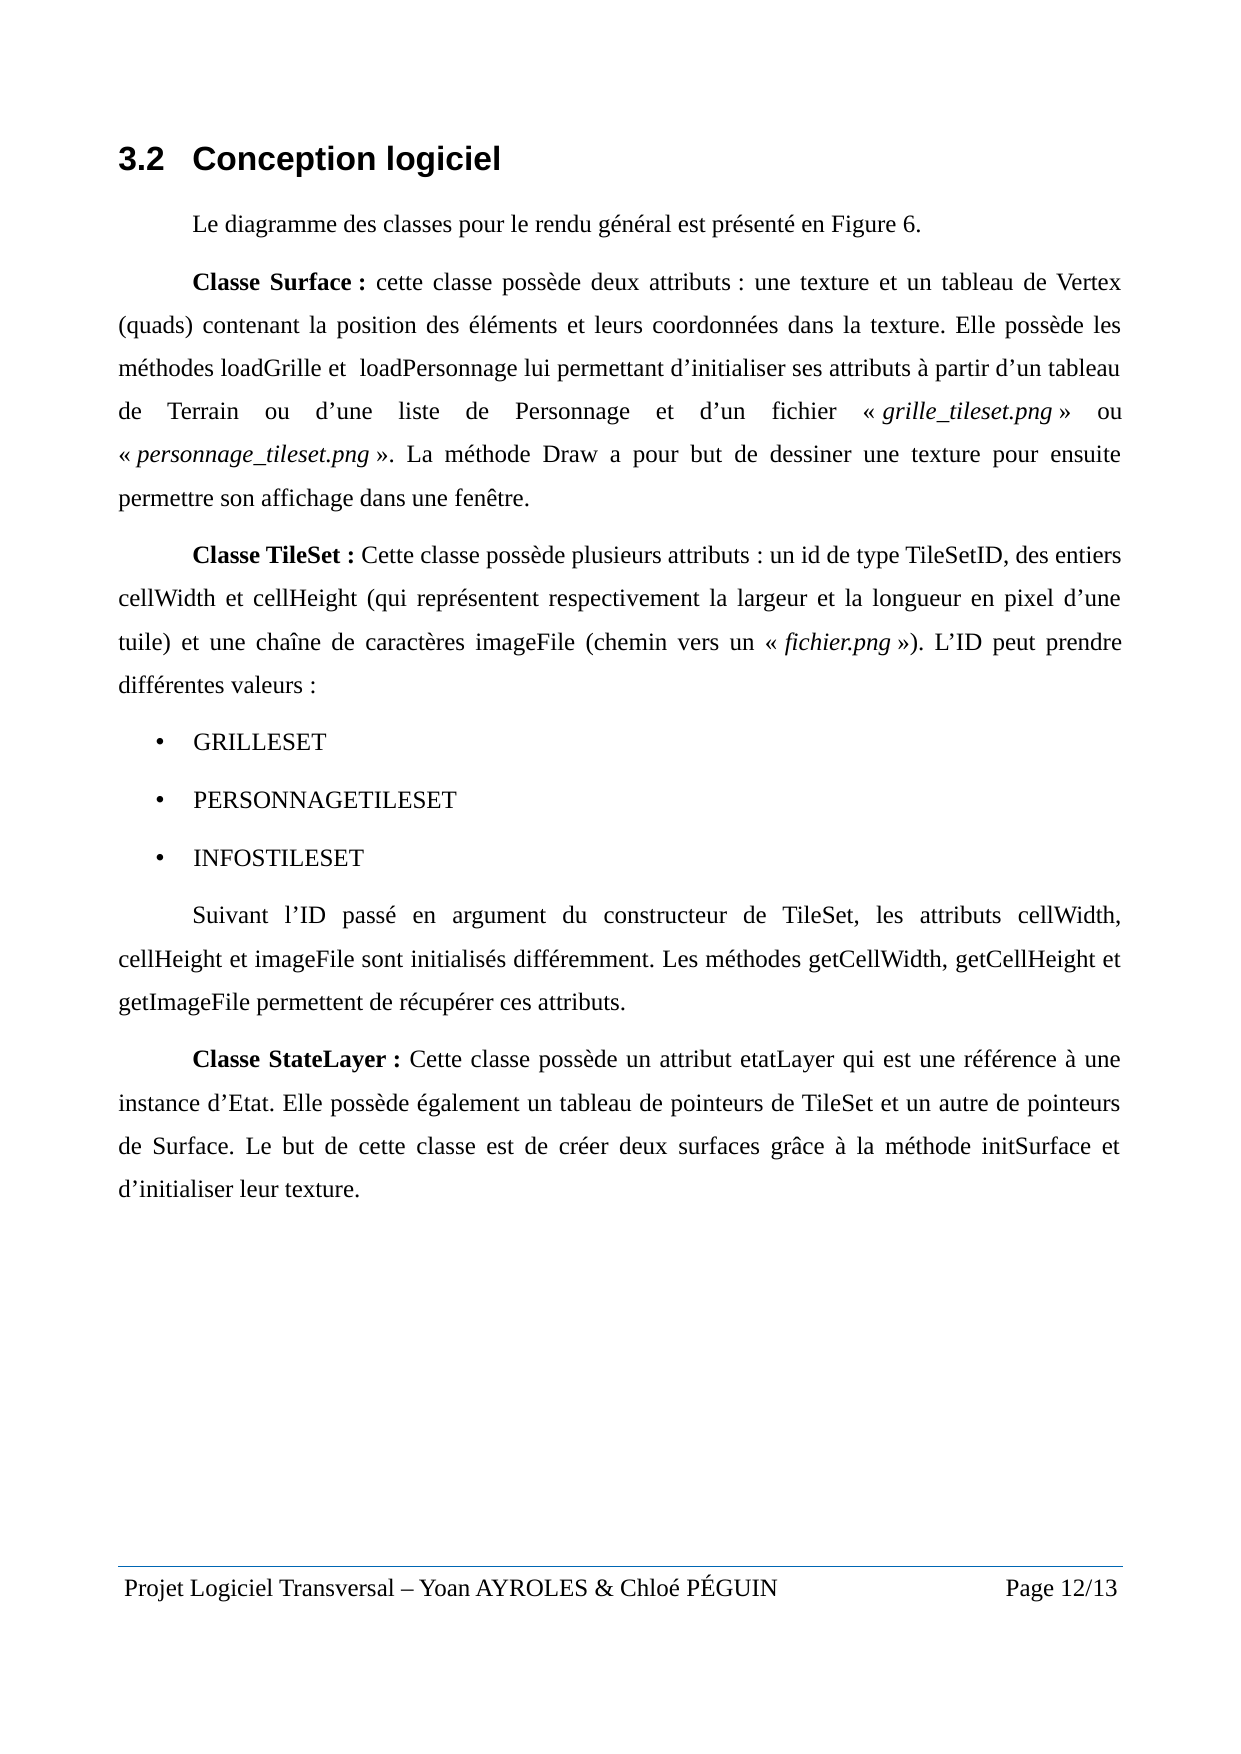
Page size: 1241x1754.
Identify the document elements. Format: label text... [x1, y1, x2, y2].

list INFOSTILESET [156, 843, 1122, 872]
text Classe TileSet : Cette classe possède plusieurs attributs : un id de type TileSetID, des entiers cellWidth et cellHeight (qui représentent respectivement la largeur et la longueur en pixel d’une tuile) et une chaîne de caractères imageFile (chemin vers un « fichier.png »). L’ID peut prendre différentes valeurs : [118, 540, 1122, 698]
subtitle Conception logiciel [118, 139, 1122, 178]
text Classe StateLayer : Cette classe possède un attribut etatLayer qui est une référence à une instance d’Etat. Elle possède également un tableau de pointeurs de TileSet et un autre de pointeurs de Surface. Le but de cette classe est de créer deux surfaces grâce à la méthode initSurface et d’initialiser leur texture. [118, 1044, 1122, 1203]
list PERSONNAGETILESET [156, 785, 1122, 814]
text Suivant l’ID passé en argument du constructeur de TileSet, les attributs cellWidth, cellHeight et imageFile sont initialisés différemment. Les méthodes getCellWidth, getCellHeight et getImageFile permettent de récupérer ces attributs. [118, 901, 1122, 1016]
text Classe Surface : cette classe possède deux attributs : une texture et un tableau de Vertex (quads) contenant la position des éléments et leurs coordonnées dans la texture. Elle possède les méthodes loadGrille et loadPersonnage lui permettant d’initialiser ses attributs à partir d’un tableau de Terrain ou d’une liste de Personnage et d’un fichier « grille_tileset.png » ou « personnage_tileset.png ». La méthode Draw a pour but de dessiner une texture pour ensuite permettre son affichage dans une fenêtre. [118, 267, 1122, 511]
text Le diagramme des classes pour le rendu général est présenté en Figure 6. [118, 209, 1122, 238]
list GRILLESET [156, 727, 1122, 756]
